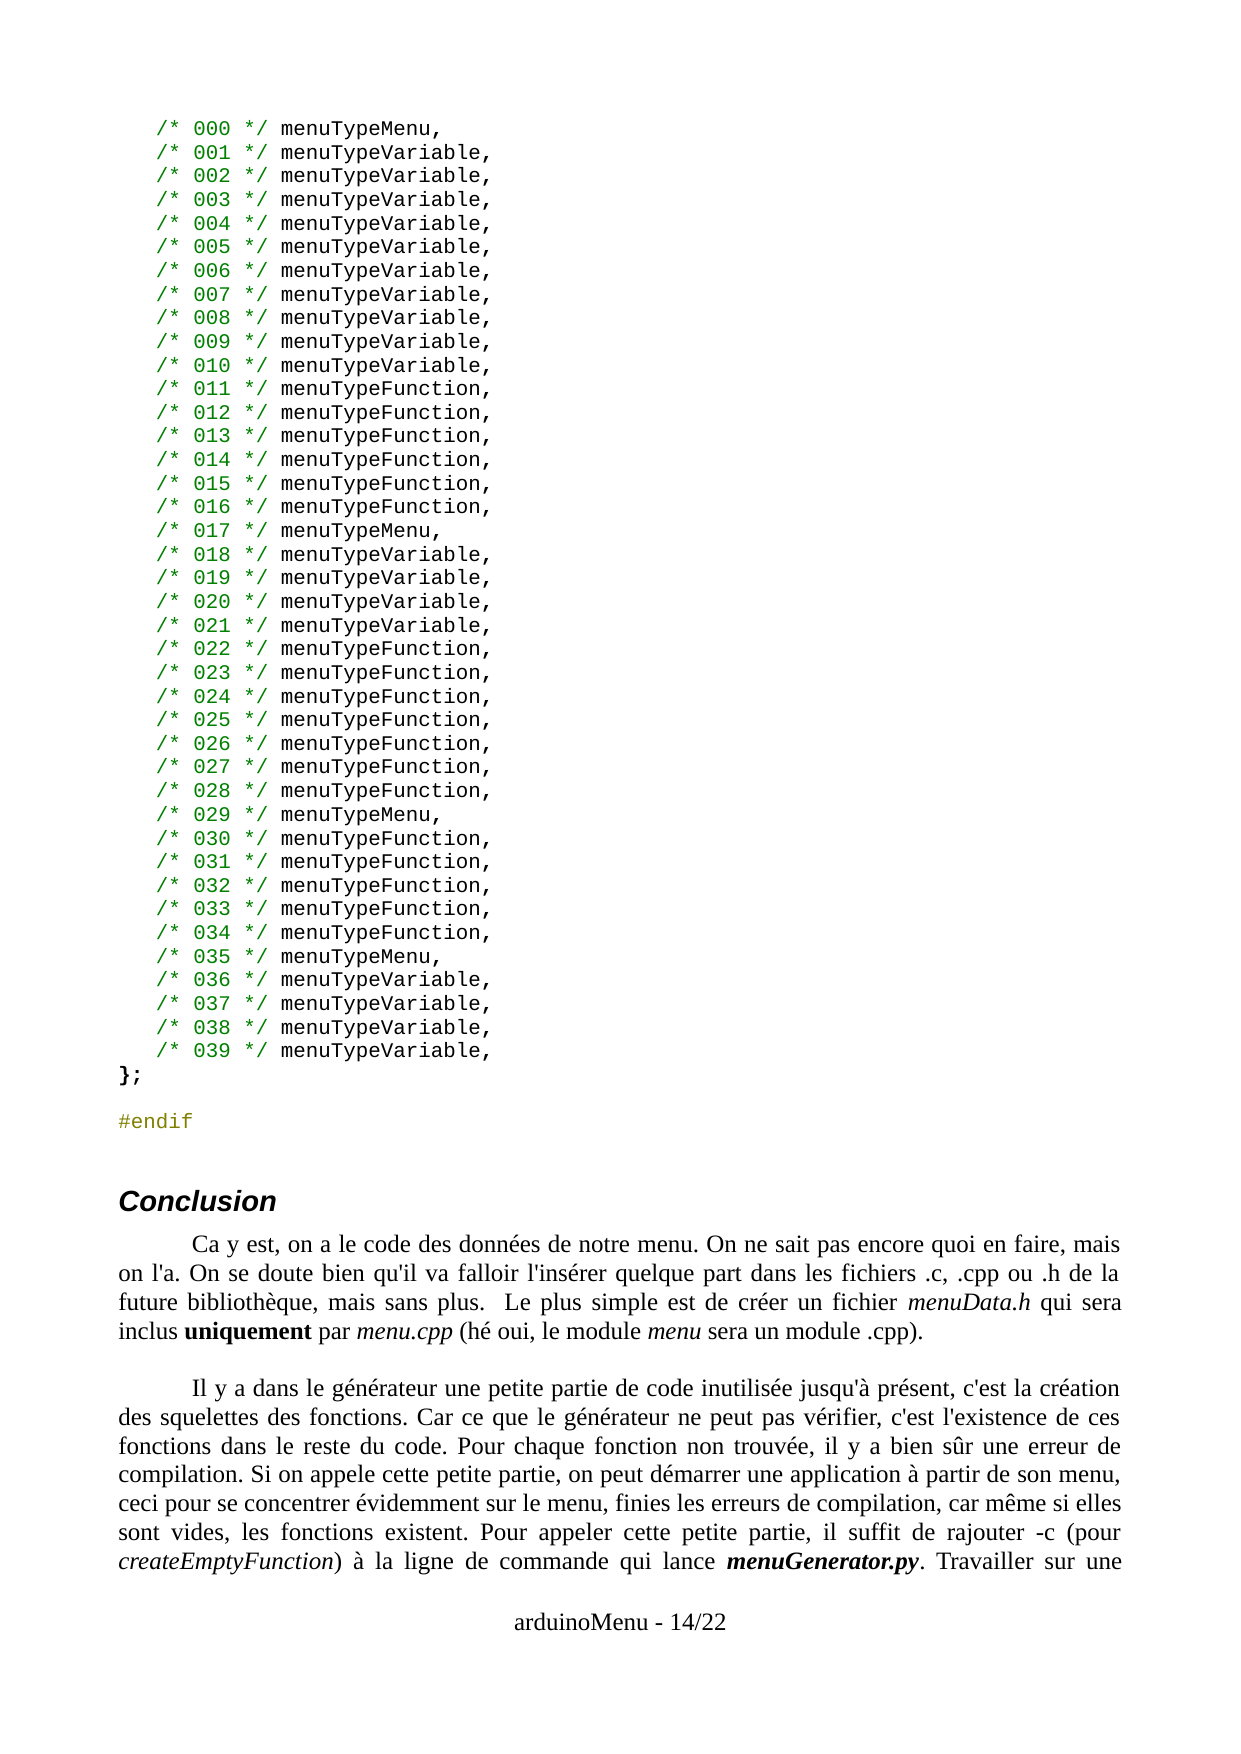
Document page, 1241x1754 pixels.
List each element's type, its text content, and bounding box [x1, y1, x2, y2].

text /* 015 */ menuTypeFunction, [118, 473, 1122, 496]
text /* 024 */ menuTypeFunction, [118, 686, 1122, 709]
text }; [118, 1064, 1122, 1088]
text /* 017 */ menuTypeMenu, [118, 520, 1122, 544]
text /* 022 */ menuTypeFunction, [118, 638, 1122, 662]
text Il y a dans le générateur une petite partie de code inutilisée jusqu'à présent, c'est la création des squelettes des fonctions. Car ce que le générateur ne peut pas vérifier, c'est l'existence de ces fonctions dans le reste du code. Pour chaque fonction non trouvée, il y a bien sûr une erreur de compilation. Si on appele cette petite partie, on peut démarrer une application à partir de son menu, ceci pour se concentrer évidemment sur le menu, finies les erreurs de compilation, car même si elles sont vides, les fonctions existent. Pour appeler cette petite partie, il suffit de rajouter -c (pour createEmptyFunction) à la ligne de commande qui lance menuGenerator.py. Travailler sur une [118, 1373, 1122, 1574]
text /* 039 */ menuTypeVariable, [118, 1040, 1122, 1064]
text /* 026 */ menuTypeFunction, [118, 733, 1122, 757]
text /* 008 */ menuTypeVariable, [118, 307, 1122, 331]
text /* 027 */ menuTypeFunction, [118, 757, 1122, 780]
subtitle Conclusion [118, 1183, 1122, 1217]
text /* 013 */ menuTypeFunction, [118, 426, 1122, 449]
text /* 033 */ menuTypeFunction, [118, 898, 1122, 922]
text /* 030 */ menuTypeFunction, [118, 827, 1122, 851]
text /* 035 */ menuTypeMenu, [118, 946, 1122, 969]
text /* 004 */ menuTypeVariable, [118, 213, 1122, 236]
text /* 038 */ menuTypeVariable, [118, 1017, 1122, 1040]
text /* 003 */ menuTypeVariable, [118, 189, 1122, 213]
text Ca y est, on a le code des données de notre menu. On ne sait pas encore quoi en faire, mais on l'a. On se doute bien qu'il va falloir l'insérer quelque part dans les fichiers .c, .cpp ou .h de la future bibliothèque, mais sans plus. Le plus simple est de créer un fichier menuData.h qui sera inclus uniquement par menu.cpp (hé oui, le module menu sera un module .cpp). [118, 1229, 1122, 1344]
text /* 002 */ menuTypeVariable, [118, 165, 1122, 189]
text /* 009 */ menuTypeVariable, [118, 331, 1122, 354]
text /* 005 */ menuTypeVariable, [118, 236, 1122, 260]
text /* 025 */ menuTypeFunction, [118, 709, 1122, 733]
text /* 036 */ menuTypeVariable, [118, 969, 1122, 993]
text /* 001 */ menuTypeVariable, [118, 142, 1122, 165]
text /* 032 */ menuTypeFunction, [118, 875, 1122, 898]
text /* 020 */ menuTypeVariable, [118, 591, 1122, 615]
text /* 007 */ menuTypeVariable, [118, 284, 1122, 307]
text /* 000 */ menuTypeMenu, [118, 118, 1122, 142]
text /* 012 */ menuTypeFunction, [118, 402, 1122, 426]
text /* 006 */ menuTypeVariable, [118, 260, 1122, 284]
text /* 011 */ menuTypeFunction, [118, 378, 1122, 402]
text #endif [118, 1111, 1122, 1135]
text /* 029 */ menuTypeMenu, [118, 804, 1122, 827]
text /* 034 */ menuTypeFunction, [118, 922, 1122, 946]
text /* 028 */ menuTypeFunction, [118, 780, 1122, 804]
text /* 016 */ menuTypeFunction, [118, 496, 1122, 520]
text /* 037 */ menuTypeVariable, [118, 993, 1122, 1017]
text /* 019 */ menuTypeVariable, [118, 567, 1122, 591]
text /* 021 */ menuTypeVariable, [118, 615, 1122, 638]
text /* 031 */ menuTypeFunction, [118, 851, 1122, 875]
text /* 014 */ menuTypeFunction, [118, 449, 1122, 473]
text /* 023 */ menuTypeFunction, [118, 662, 1122, 686]
text /* 018 */ menuTypeVariable, [118, 544, 1122, 567]
text /* 010 */ menuTypeVariable, [118, 354, 1122, 378]
